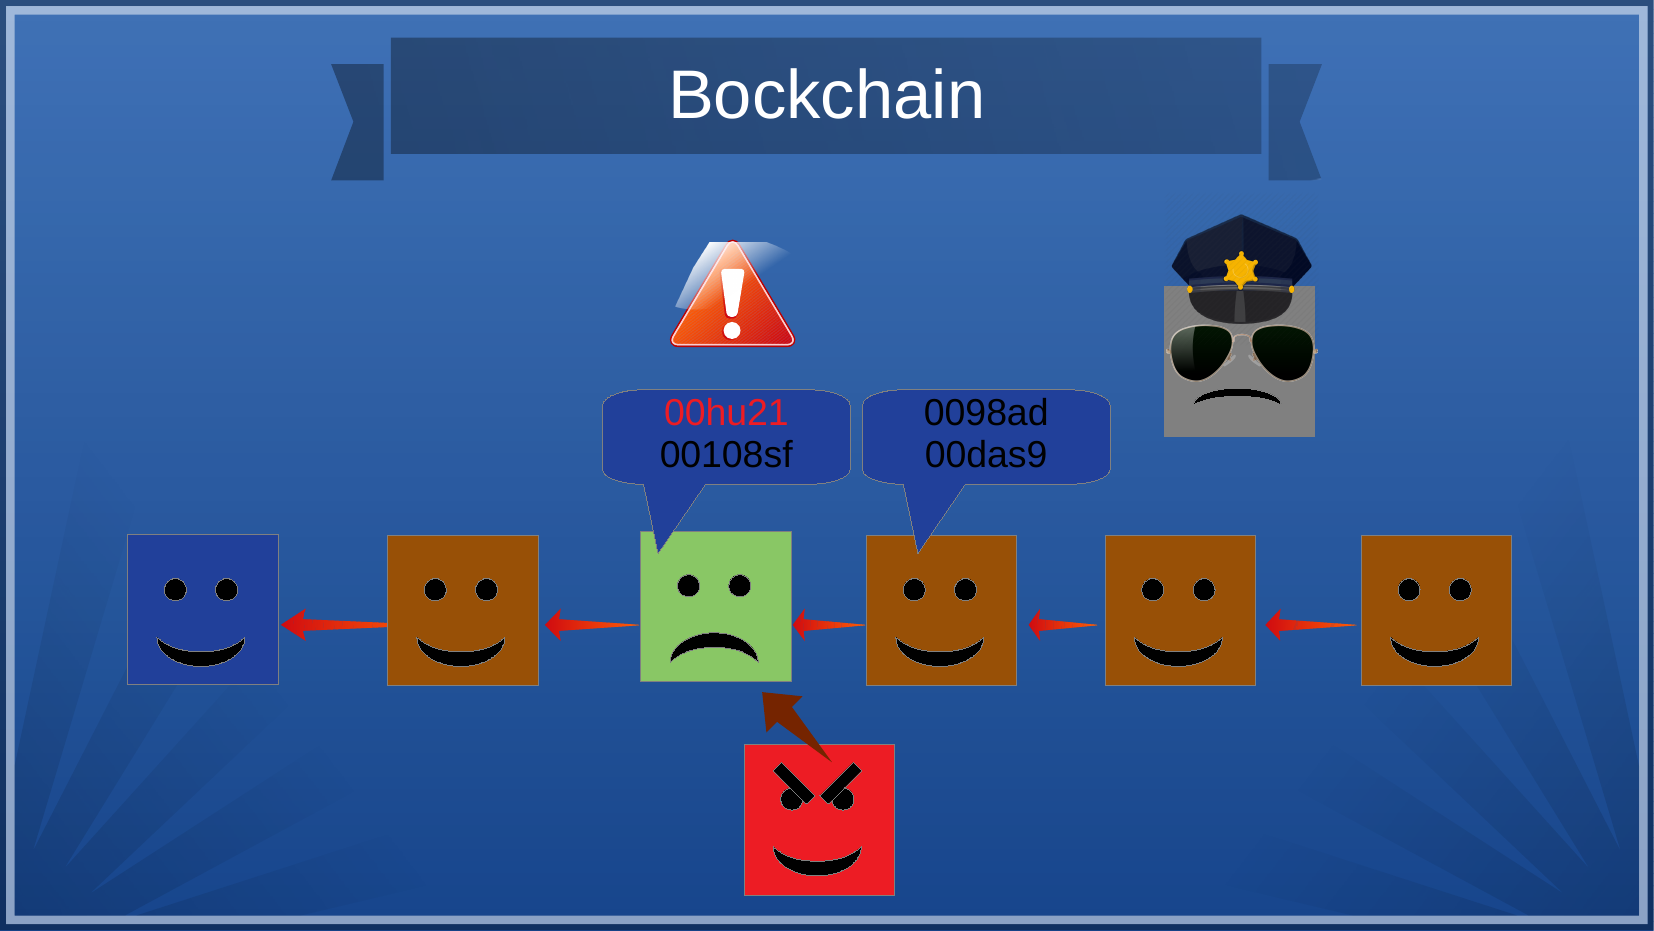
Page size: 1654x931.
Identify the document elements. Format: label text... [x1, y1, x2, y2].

picture [543, 606, 641, 644]
text_box [1105, 535, 1256, 686]
picture [279, 606, 387, 644]
text_box 0098ad 00das9 [862, 389, 1111, 554]
text_box [1361, 535, 1512, 686]
text_box [866, 535, 1017, 686]
picture [744, 673, 851, 781]
picture [1263, 606, 1359, 644]
picture [791, 606, 867, 644]
text_box 00hu21 00108sf [602, 389, 851, 554]
picture [1027, 606, 1099, 644]
text_box [640, 531, 792, 682]
text_box [744, 744, 895, 896]
text_box [127, 534, 279, 685]
text_box [1164, 414, 1315, 437]
text_box [387, 535, 539, 686]
title Bockchain [389, 35, 1264, 154]
picture [649, 212, 817, 380]
picture [1157, 192, 1327, 414]
